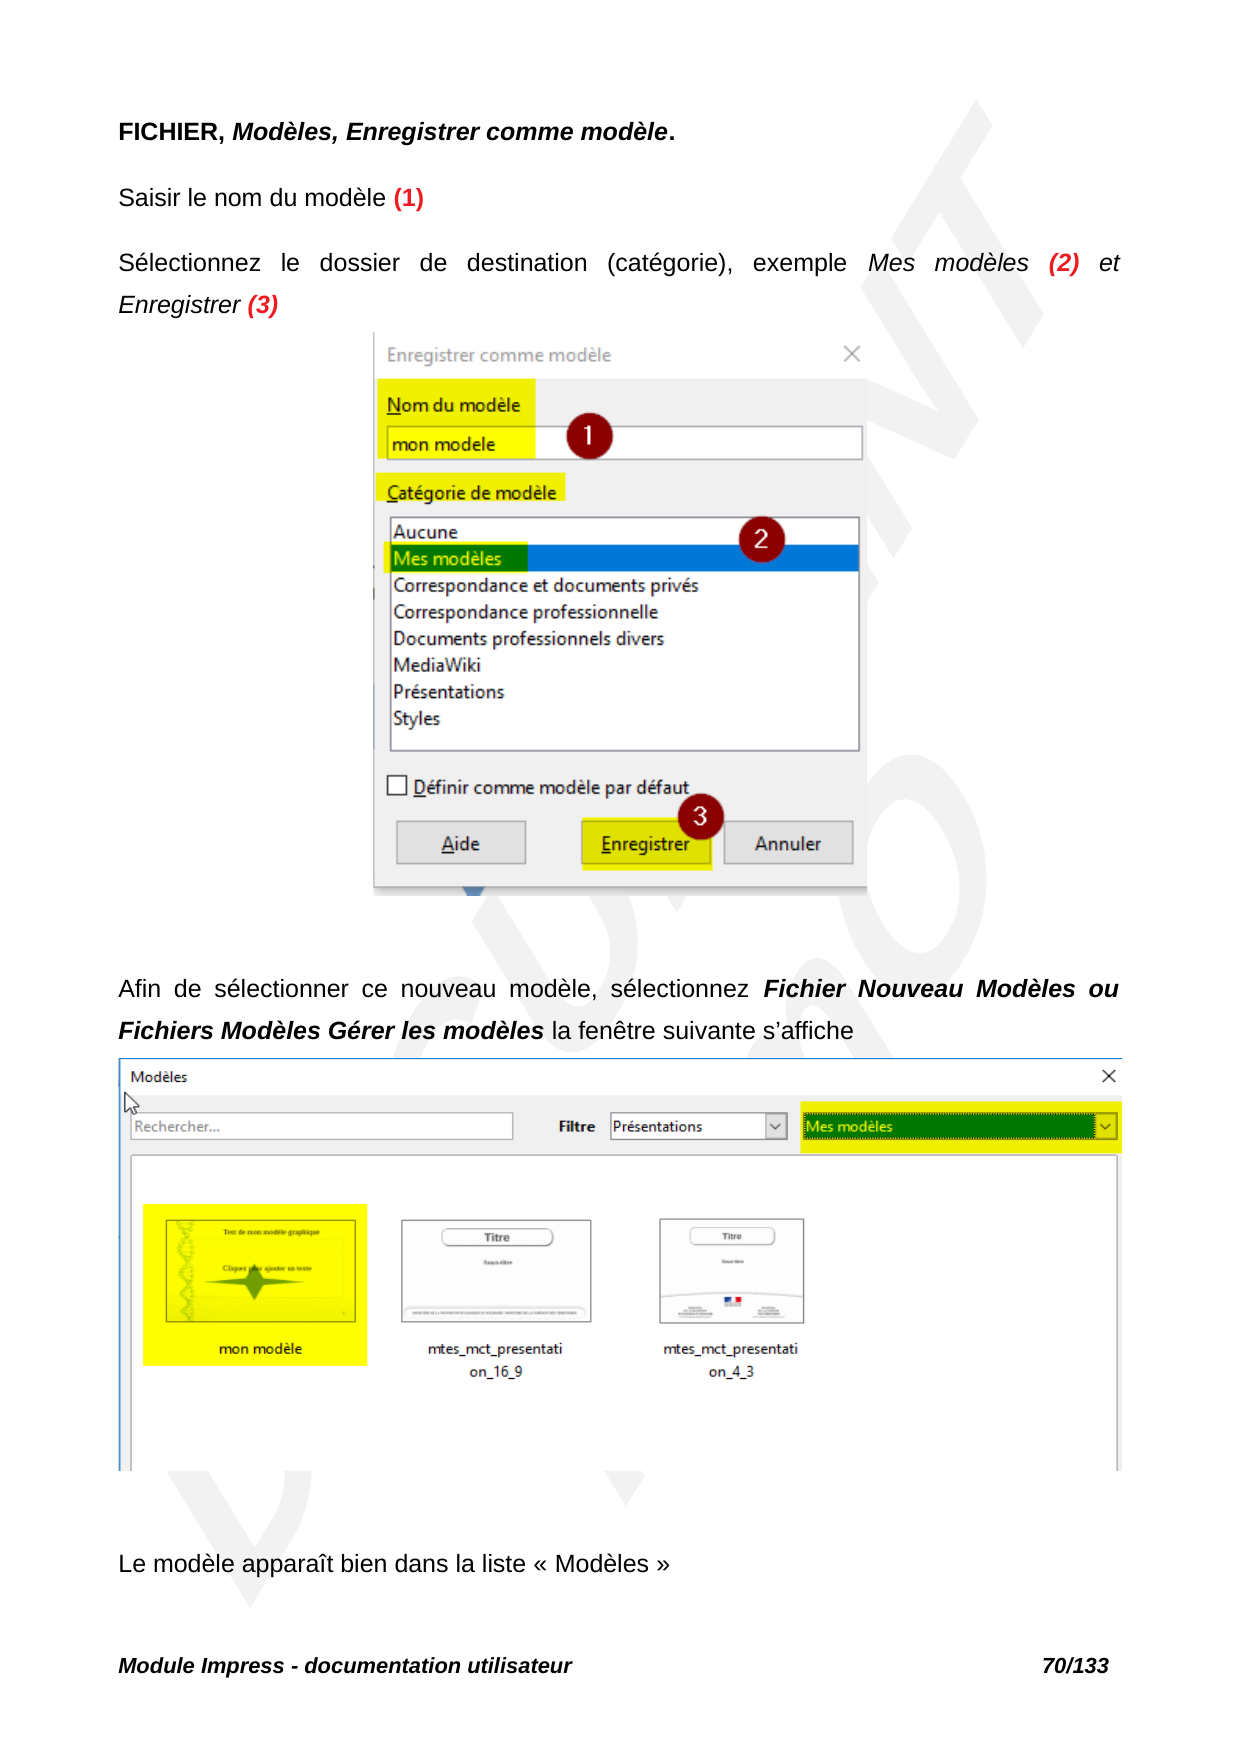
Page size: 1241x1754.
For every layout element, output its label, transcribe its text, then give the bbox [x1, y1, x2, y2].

text Le modèle apparaît bien dans la liste « Modèles » [118, 1550, 1122, 1578]
text Afin de sélectionner ce nouveau modèle, sélectionnez Fichier Nouveau Modèles ou Fichiers Modèles Gérer les modèles la fenêtre suivante s’affiche [118, 975, 1122, 1045]
text Saisir le nom du modèle (1) [118, 183, 1122, 211]
text FICHIER, Modèles, Enregistrer comme modèle. [118, 118, 1122, 146]
picture [118, 1058, 1123, 1471]
text Sélectionnez le dossier de destination (catégorie), exemple Mes modèles (2) et Enregistrer (3) [118, 249, 1122, 319]
picture [373, 332, 868, 896]
